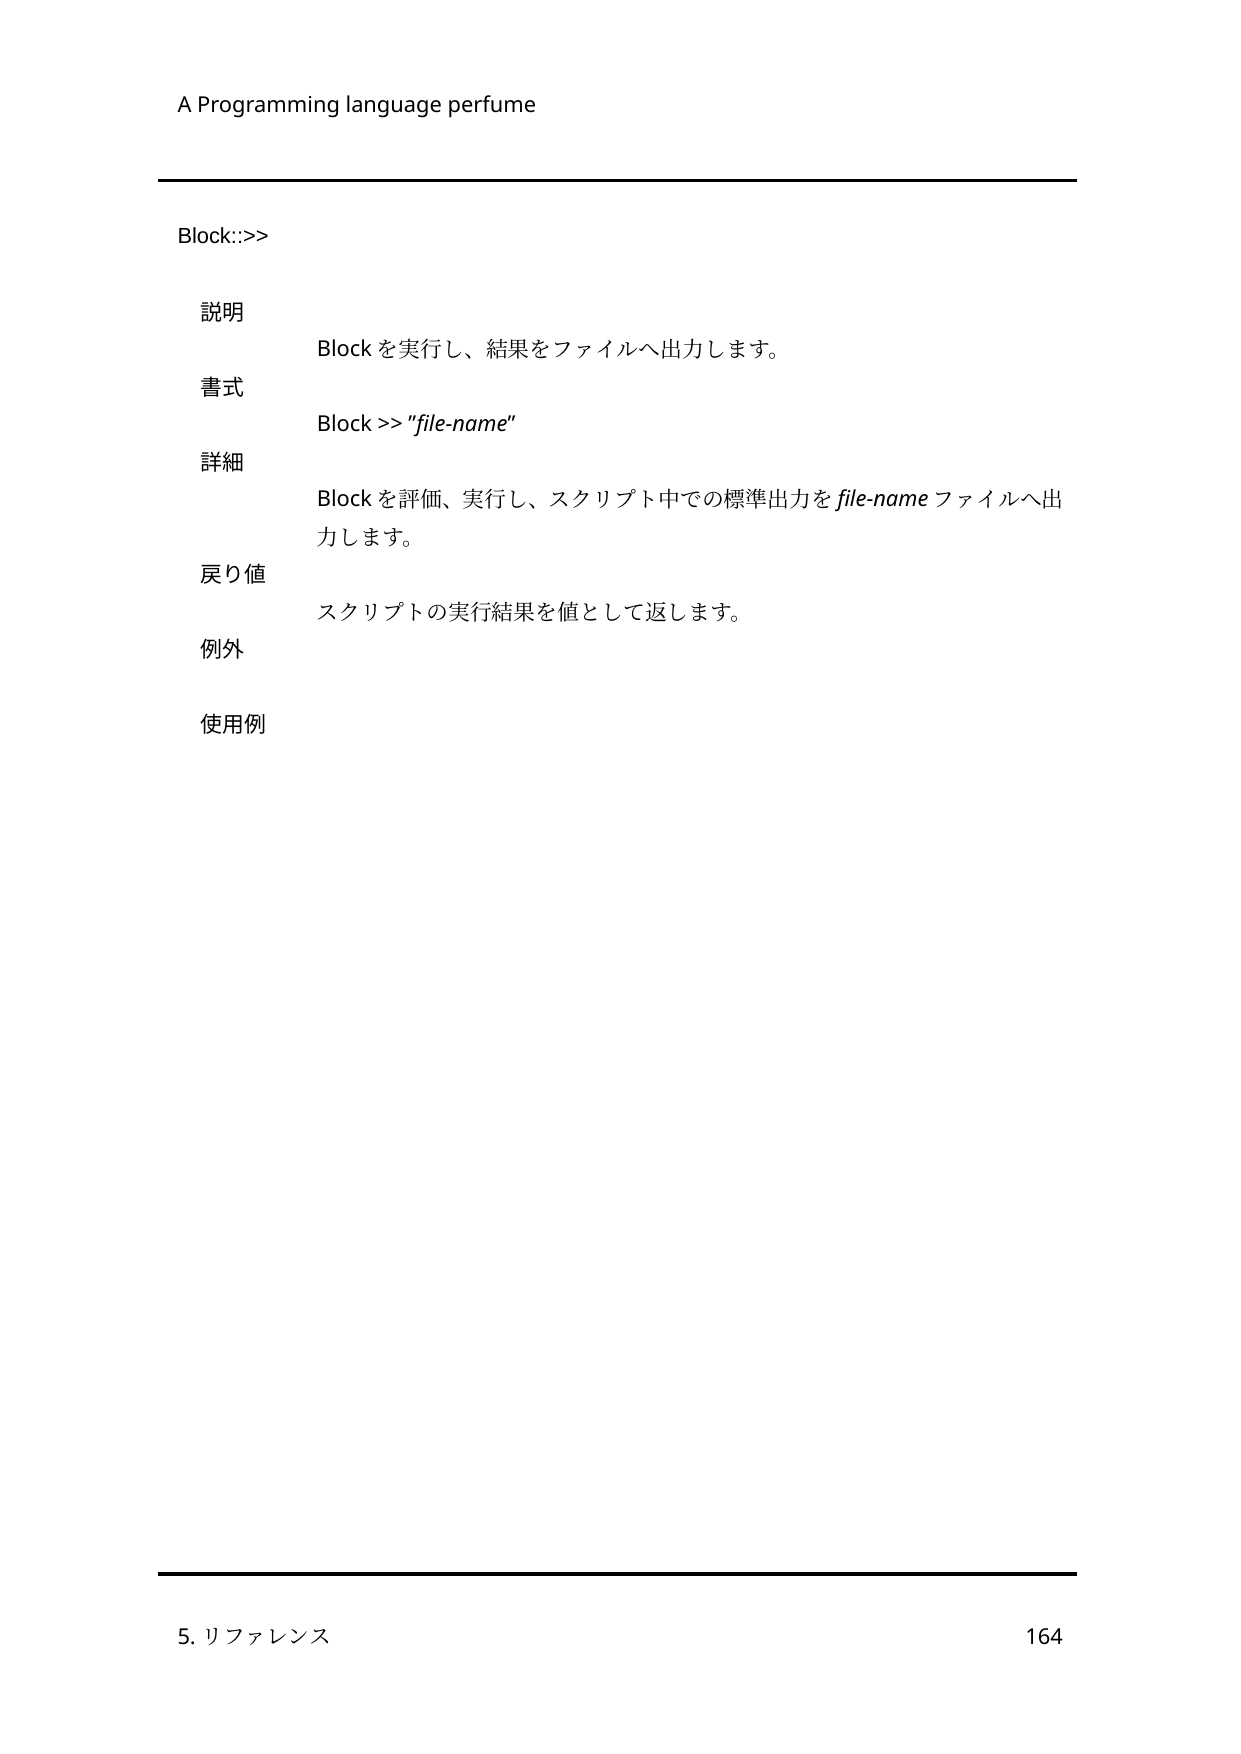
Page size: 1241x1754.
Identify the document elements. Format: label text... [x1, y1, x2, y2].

table_cell [317, 704, 1063, 779]
table_cell Block >> ”file-name” [317, 367, 1063, 442]
table_cell 書式 [200, 367, 317, 442]
subtitle Block::>> [177, 217, 1063, 254]
table_cell 戻り値 [200, 554, 317, 629]
table_cell 詳細 [200, 442, 317, 554]
table_header 説明 [200, 292, 317, 367]
table_cell スクリプトの実行結果を値として返します。 [317, 554, 1063, 629]
table_cell Blockを評価、実行し、スクリプト中での標準出力をfile-nameファイルへ出力します。 [317, 442, 1063, 554]
table_cell 使用例 [200, 704, 317, 779]
table_cell 例外 [200, 629, 317, 704]
table_header Blockを実行し、結果をファイルへ出力します。 [317, 292, 1063, 367]
table_cell [317, 629, 1063, 704]
